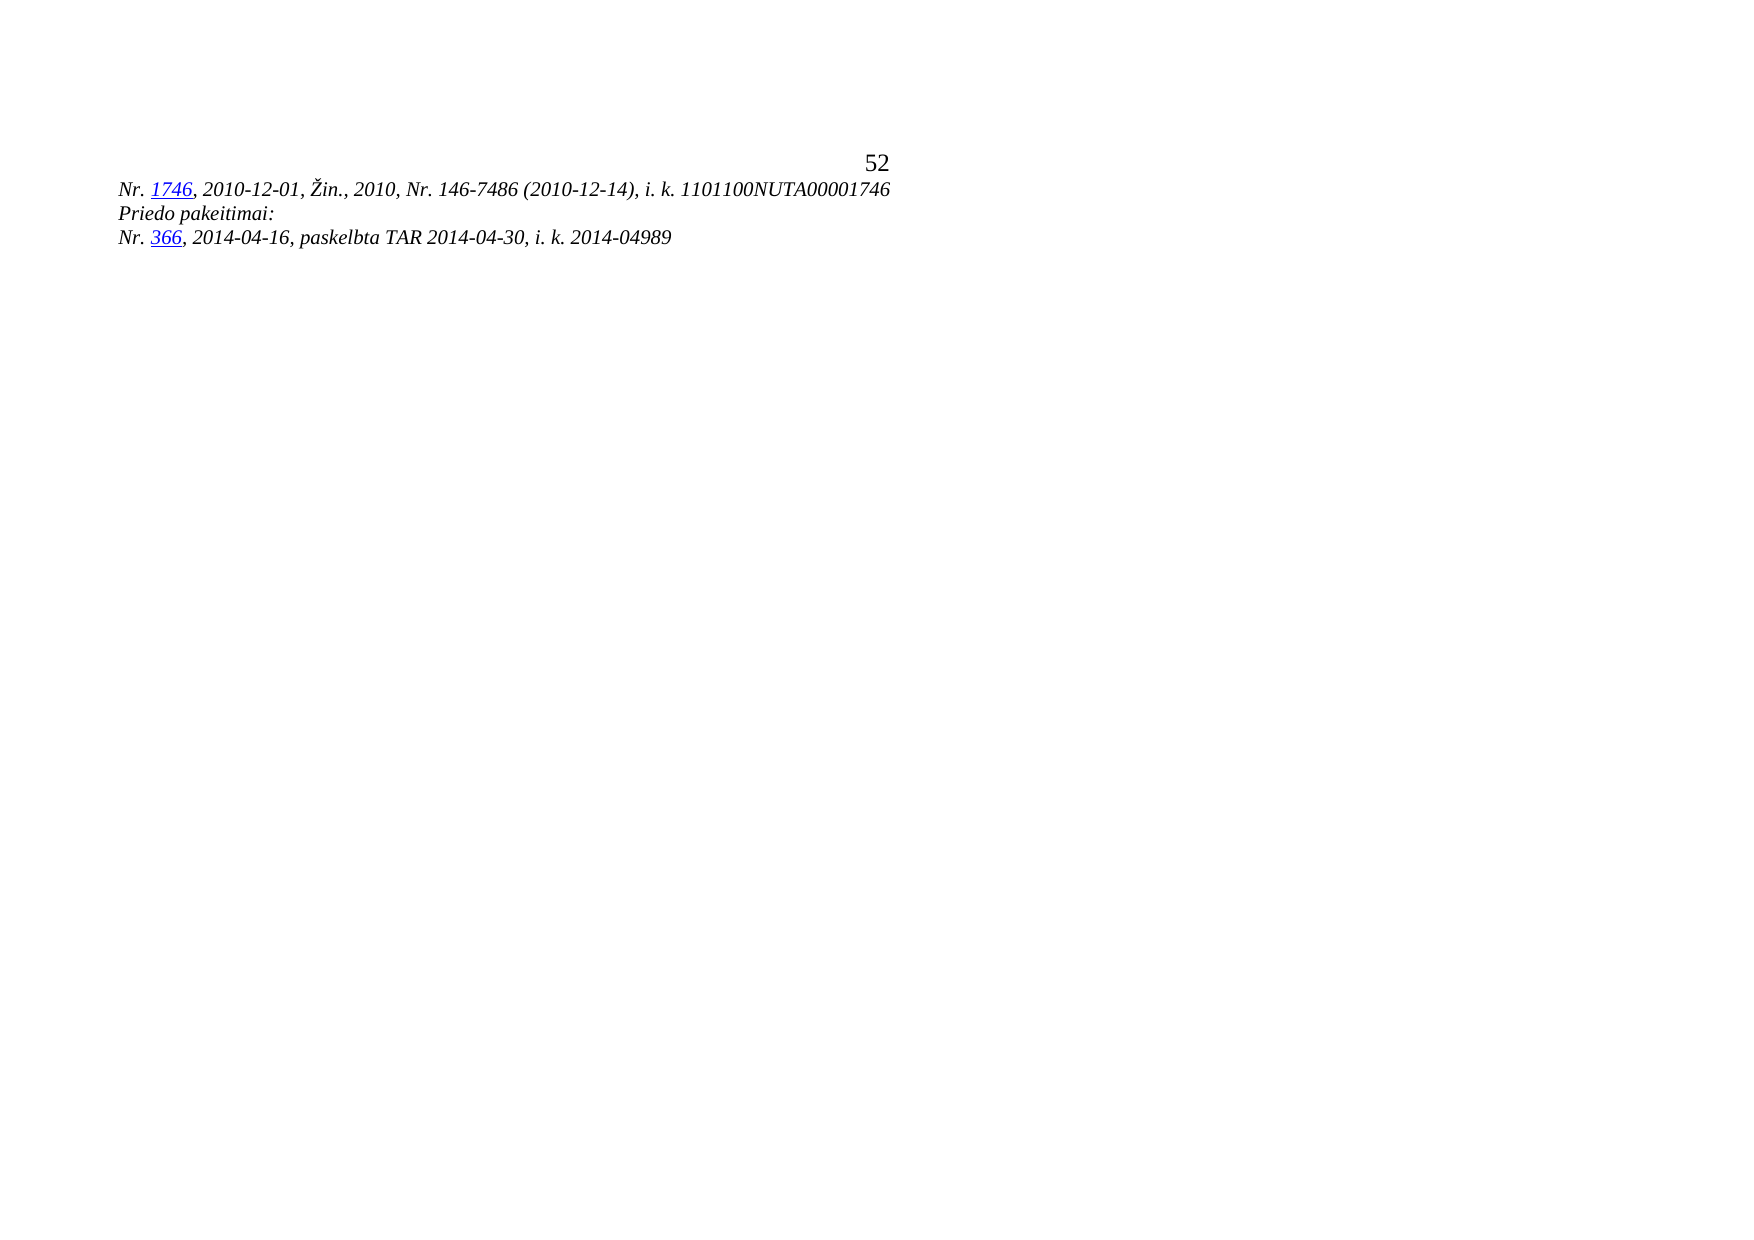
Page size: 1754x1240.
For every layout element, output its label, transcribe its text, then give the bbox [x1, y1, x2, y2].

text Nr. 366, 2014-04-16, paskelbta TAR 2014-04-30, i. k. 2014-04989 [118, 225, 1636, 249]
text Priedo pakeitimai: [118, 201, 1636, 225]
text Nr. 1746, 2010-12-01, Žin., 2010, Nr. 146-7486 (2010-12-14), i. k. 1101100NUTA00001746 [118, 177, 1636, 201]
